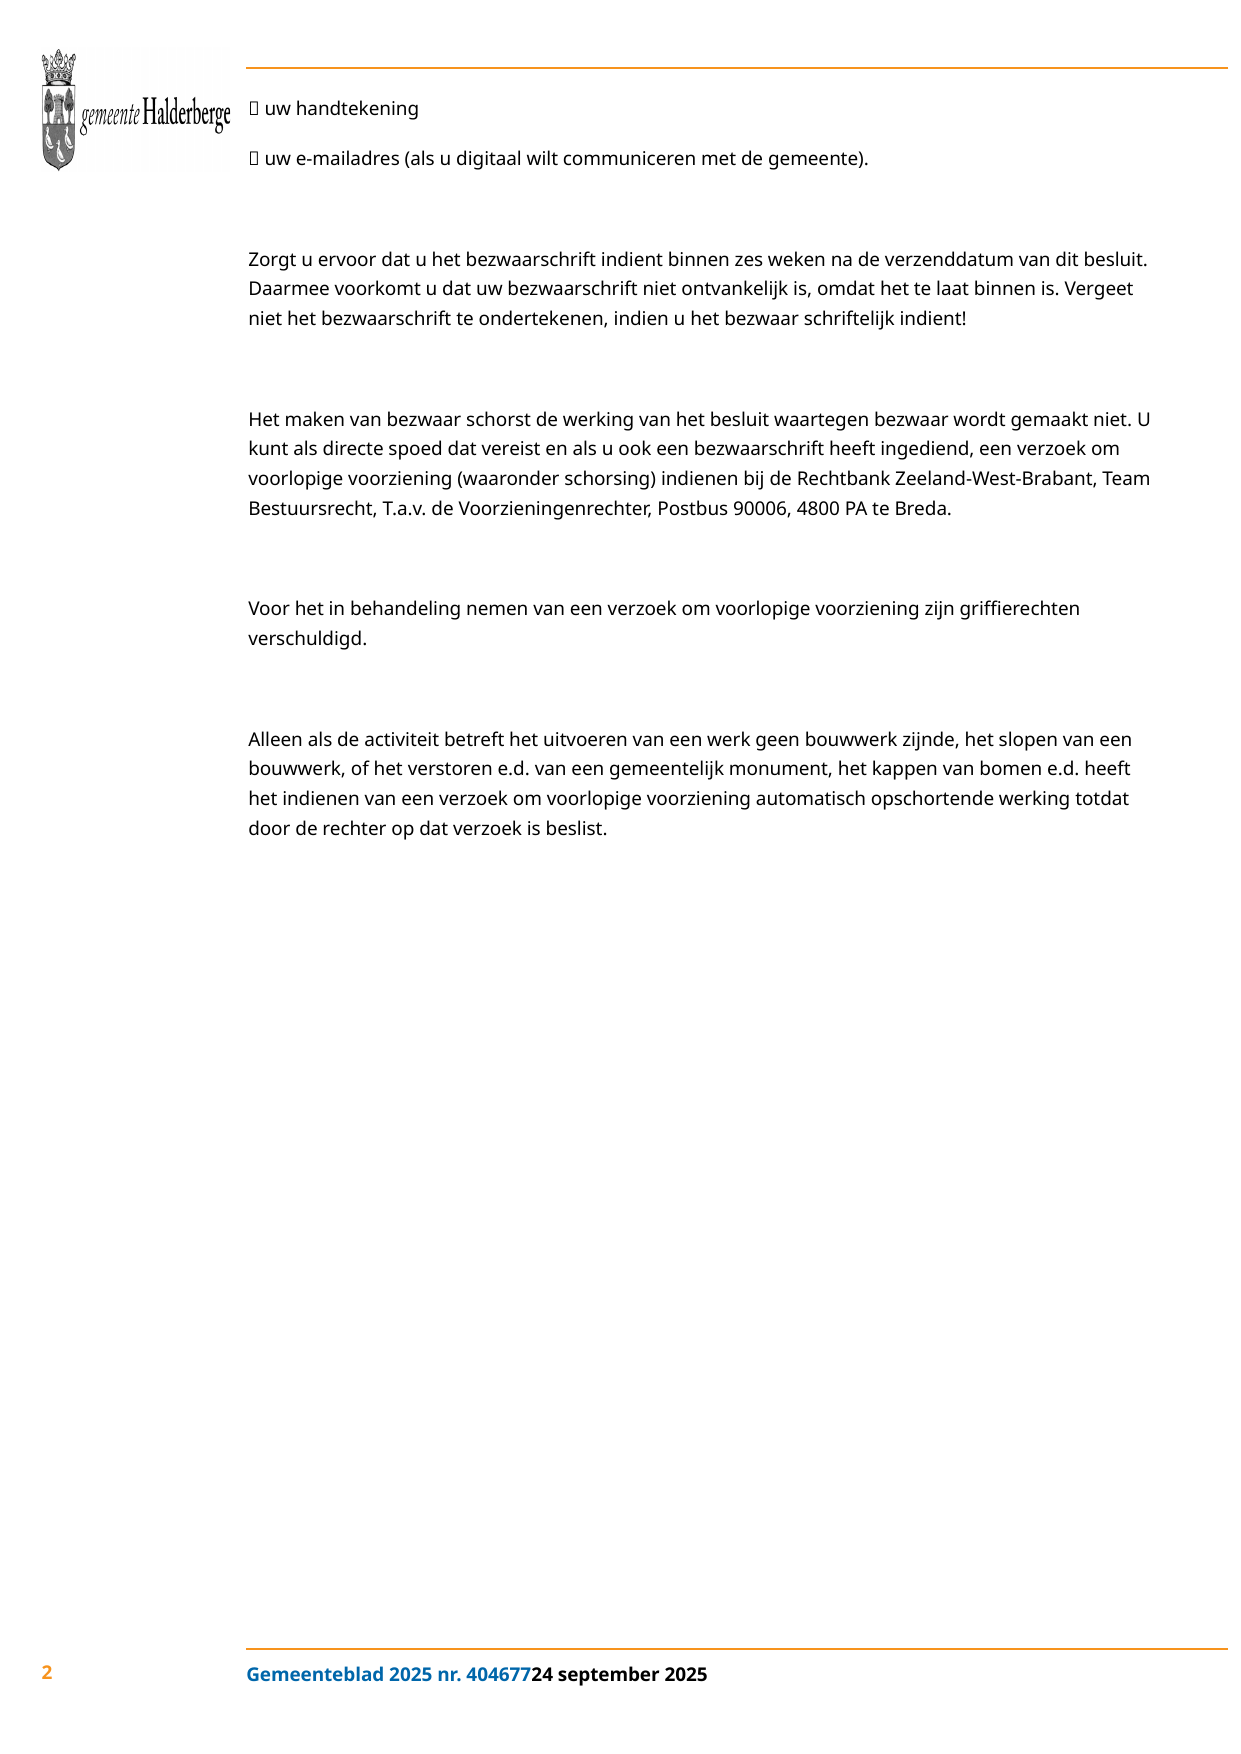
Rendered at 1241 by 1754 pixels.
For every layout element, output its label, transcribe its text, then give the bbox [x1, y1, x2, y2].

text Het maken van bezwaar schorst de werking van het besluit waartegen bezwaar wordt gemaakt niet. U kunt als directe spoed dat vereist en als u ook een bezwaarschrift heeft ingediend, een verzoek om voorlopige voorziening (waaronder schorsing) indienen bij de Rechtbank Zeeland-West-Brabant, Team Bestuursrecht, T.a.v. de Voorzieningenrechter, Postbus 90006, 4800 PA te Breda. [248, 406, 1152, 521]
text Voor het in behandeling nemen van een verzoek om voorlopige voorziening zijn griffierechten verschuldigd. [248, 596, 1152, 651]
picture [41, 47, 231, 172]
text Zorgt u ervoor dat u het bezwaarschrift indient binnen zes weken na de verzenddatum van dit besluit. Daarmee voorkomt u dat uw bezwaarschrift niet ontvankelijk is, omdat het te laat binnen is. Vergeet niet het bezwaarschrift te ondertekenen, indien u het bezwaar schriftelijk indient! [248, 246, 1152, 331]
text  uw e-mailadres (als u digitaal wilt communiceren met de gemeente). [248, 145, 1152, 171]
text  uw handtekening [248, 95, 1152, 121]
text Alleen als de activiteit betreft het uitvoeren van een werk geen bouwwerk zijnde, het slopen van een bouwwerk, of het verstoren e.d. van een gemeentelijk monument, het kappen van bomen e.d. heeft het indienen van een verzoek om voorlopige voorziening automatisch opschortende werking totdat door de rechter op dat verzoek is beslist. [248, 726, 1152, 841]
